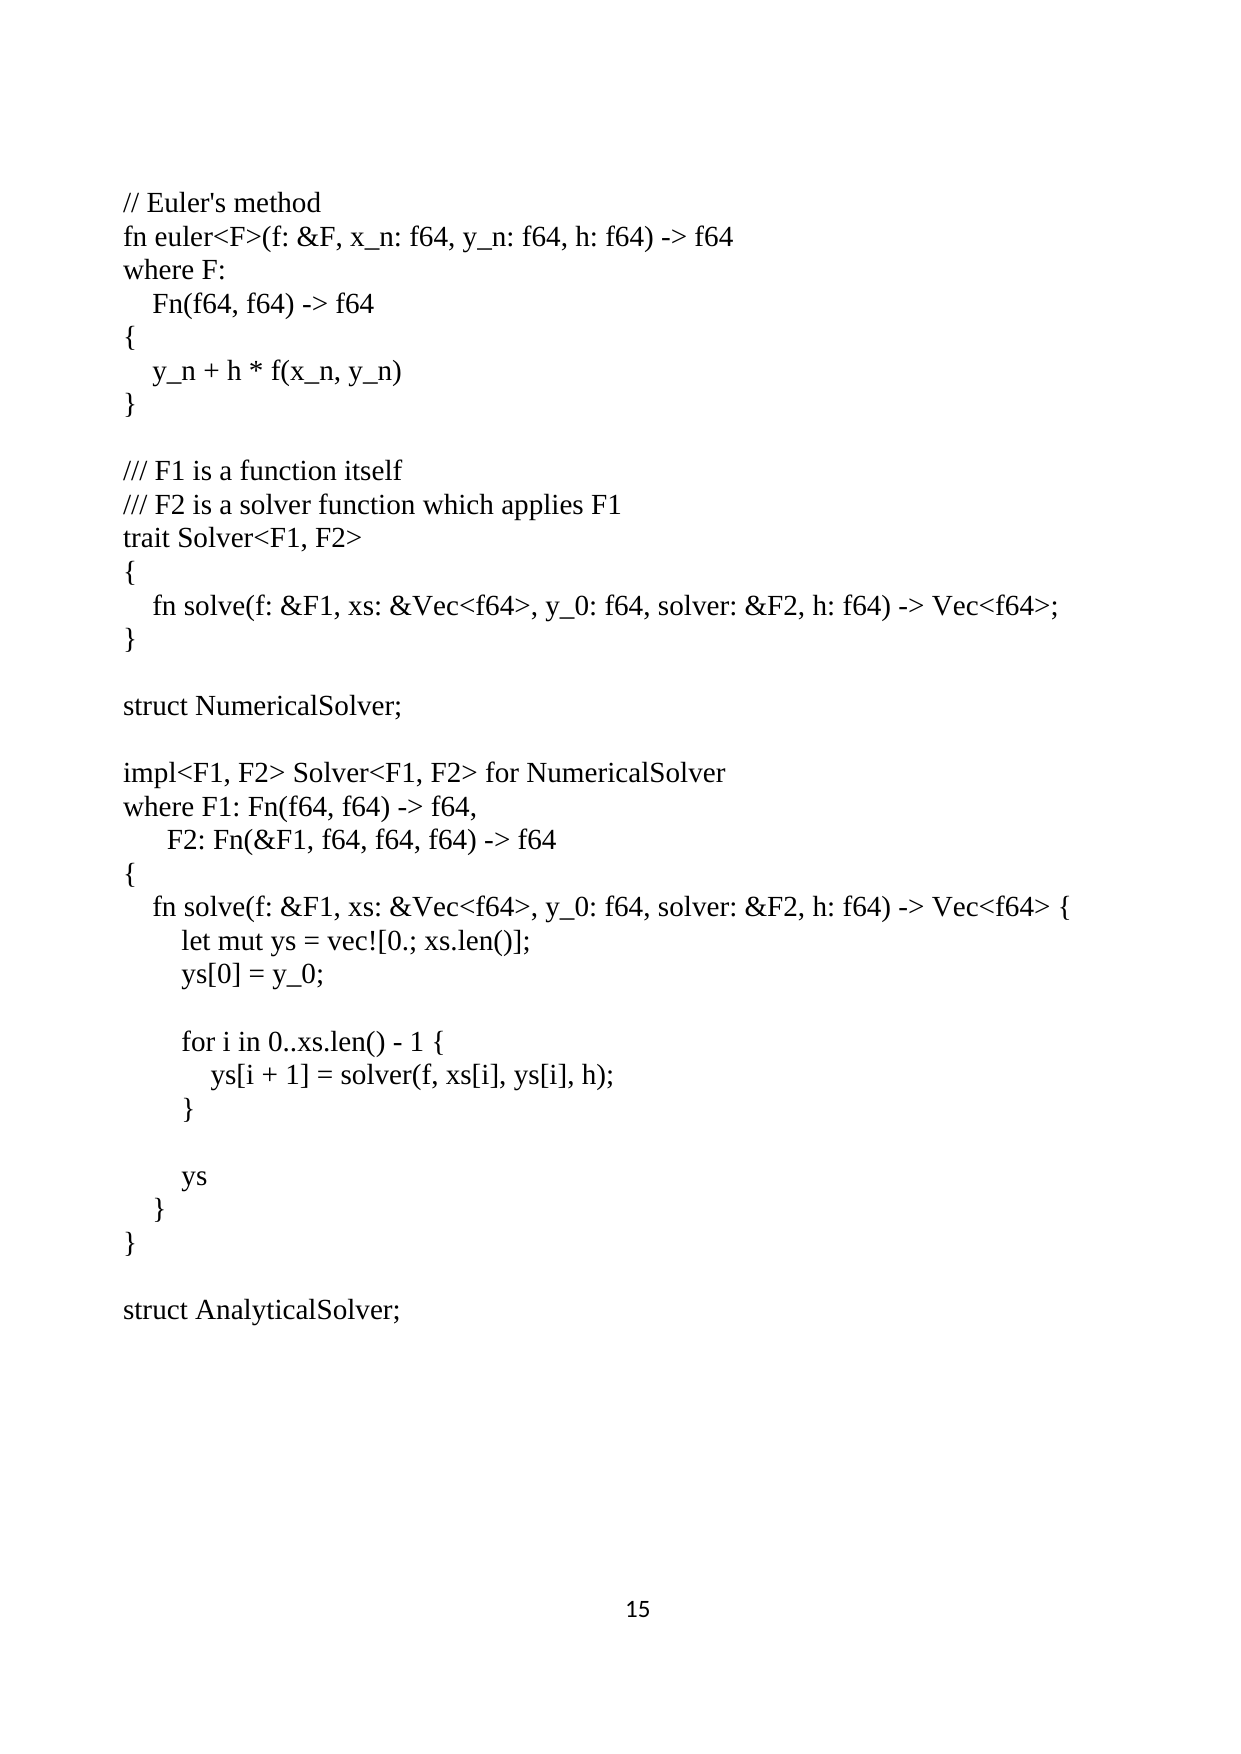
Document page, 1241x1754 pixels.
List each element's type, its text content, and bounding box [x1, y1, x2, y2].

subtitle where F: [123, 252, 1152, 286]
subtitle { [123, 856, 1152, 889]
subtitle } [123, 1225, 1152, 1258]
subtitle { [123, 554, 1152, 588]
subtitle fn euler<F>(f: &F, x_n: f64, y_n: f64, h: f64) -> f64 [123, 219, 1152, 252]
subtitle } [123, 1091, 1152, 1124]
subtitle F2: Fn(&F1, f64, f64, f64) -> f64 [123, 822, 1152, 856]
subtitle } [123, 386, 1152, 420]
subtitle struct NumericalSolver; [123, 688, 1152, 722]
subtitle for i in 0..xs.len() - 1 { [123, 1024, 1152, 1057]
subtitle ys[0] = y_0; [123, 957, 1152, 990]
subtitle where F1: Fn(f64, f64) -> f64, [123, 789, 1152, 822]
subtitle } [123, 1191, 1152, 1225]
subtitle fn solve(f: &F1, xs: &Vec<f64>, y_0: f64, solver: &F2, h: f64) -> Vec<f64>; [123, 588, 1152, 621]
subtitle y_n + h * f(x_n, y_n) [123, 353, 1152, 386]
subtitle /// F2 is a solver function which applies F1 [123, 487, 1152, 521]
subtitle struct AnalyticalSolver; [123, 1292, 1152, 1326]
subtitle fn solve(f: &F1, xs: &Vec<f64>, y_0: f64, solver: &F2, h: f64) -> Vec<f64> { [123, 889, 1152, 923]
subtitle ys [123, 1158, 1152, 1191]
subtitle Fn(f64, f64) -> f64 [123, 286, 1152, 319]
subtitle { [123, 319, 1152, 353]
subtitle trait Solver<F1, F2> [123, 521, 1152, 554]
subtitle } [123, 621, 1152, 655]
subtitle impl<F1, F2> Solver<F1, F2> for NumericalSolver [123, 755, 1152, 789]
subtitle /// F1 is a function itself [123, 453, 1152, 487]
subtitle let mut ys = vec![0.; xs.len()]; [123, 923, 1152, 957]
subtitle // Euler's method [123, 185, 1152, 219]
subtitle ys[i + 1] = solver(f, xs[i], ys[i], h); [123, 1057, 1152, 1091]
